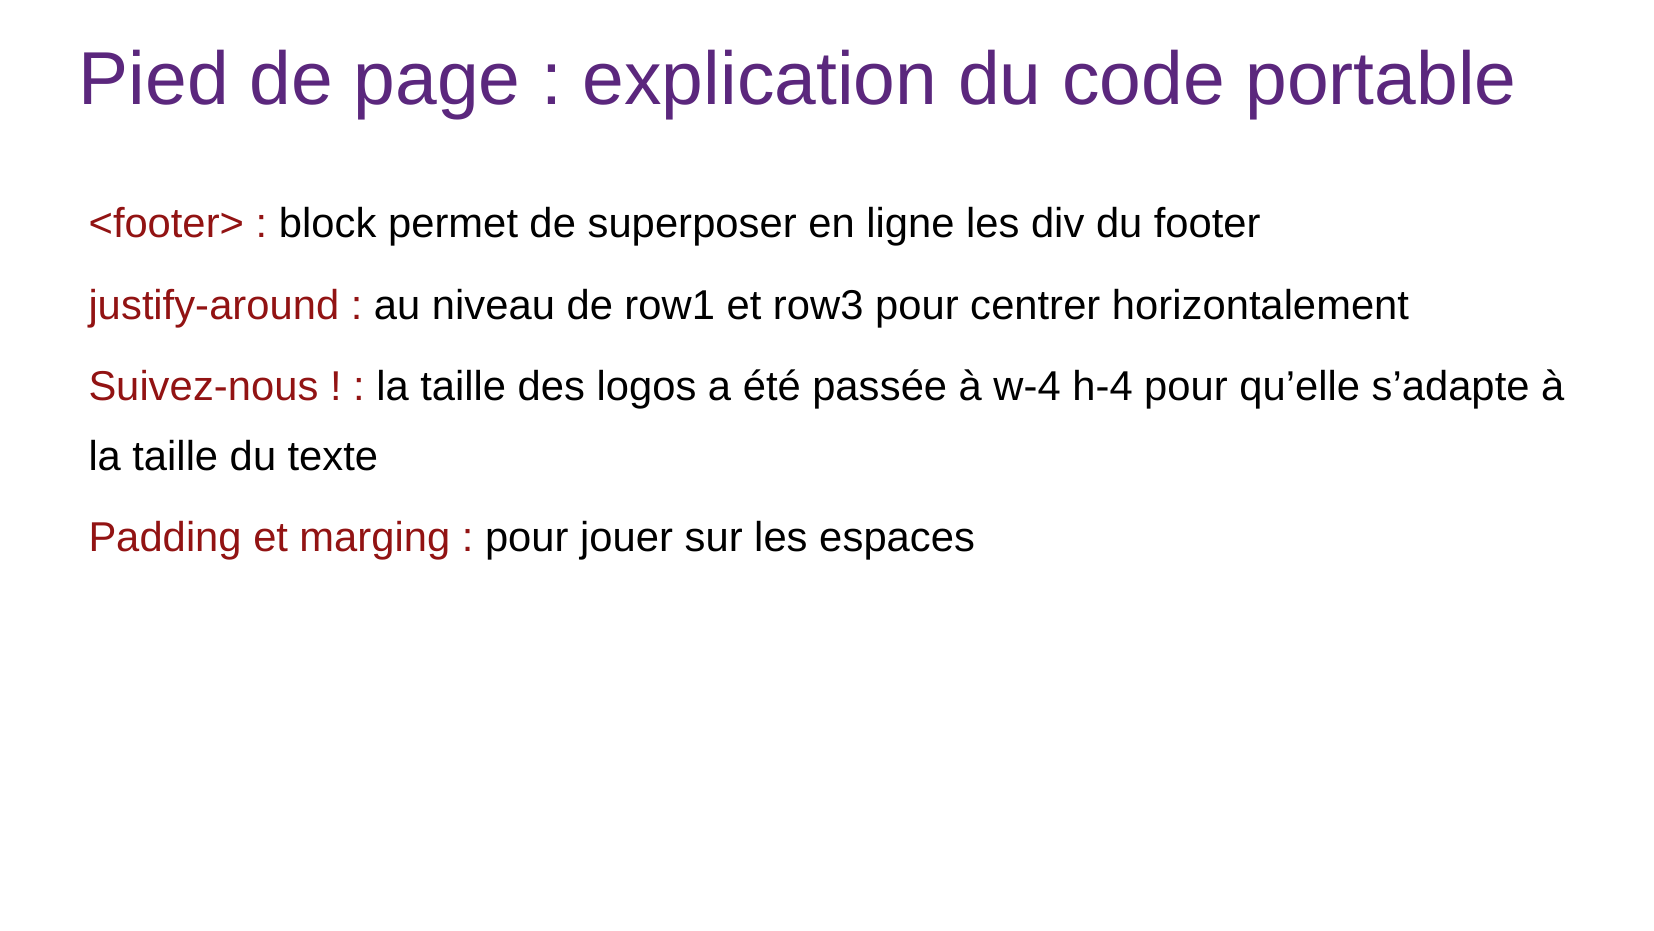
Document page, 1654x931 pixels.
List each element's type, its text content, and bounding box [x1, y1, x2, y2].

title Pied de page : explication du code portable [78, 36, 1556, 148]
text_box <footer> : block permet de superposer en ligne les div du footer justify-around : au niveau de row1 et row3 pour centrer horizontalement Suivez-nous ! : la taille des logos a été passée à w-4 h-4 pour qu’elle s’adapte à la taille du texte Padding et marging : pour jouer sur les espaces [88, 176, 1605, 739]
